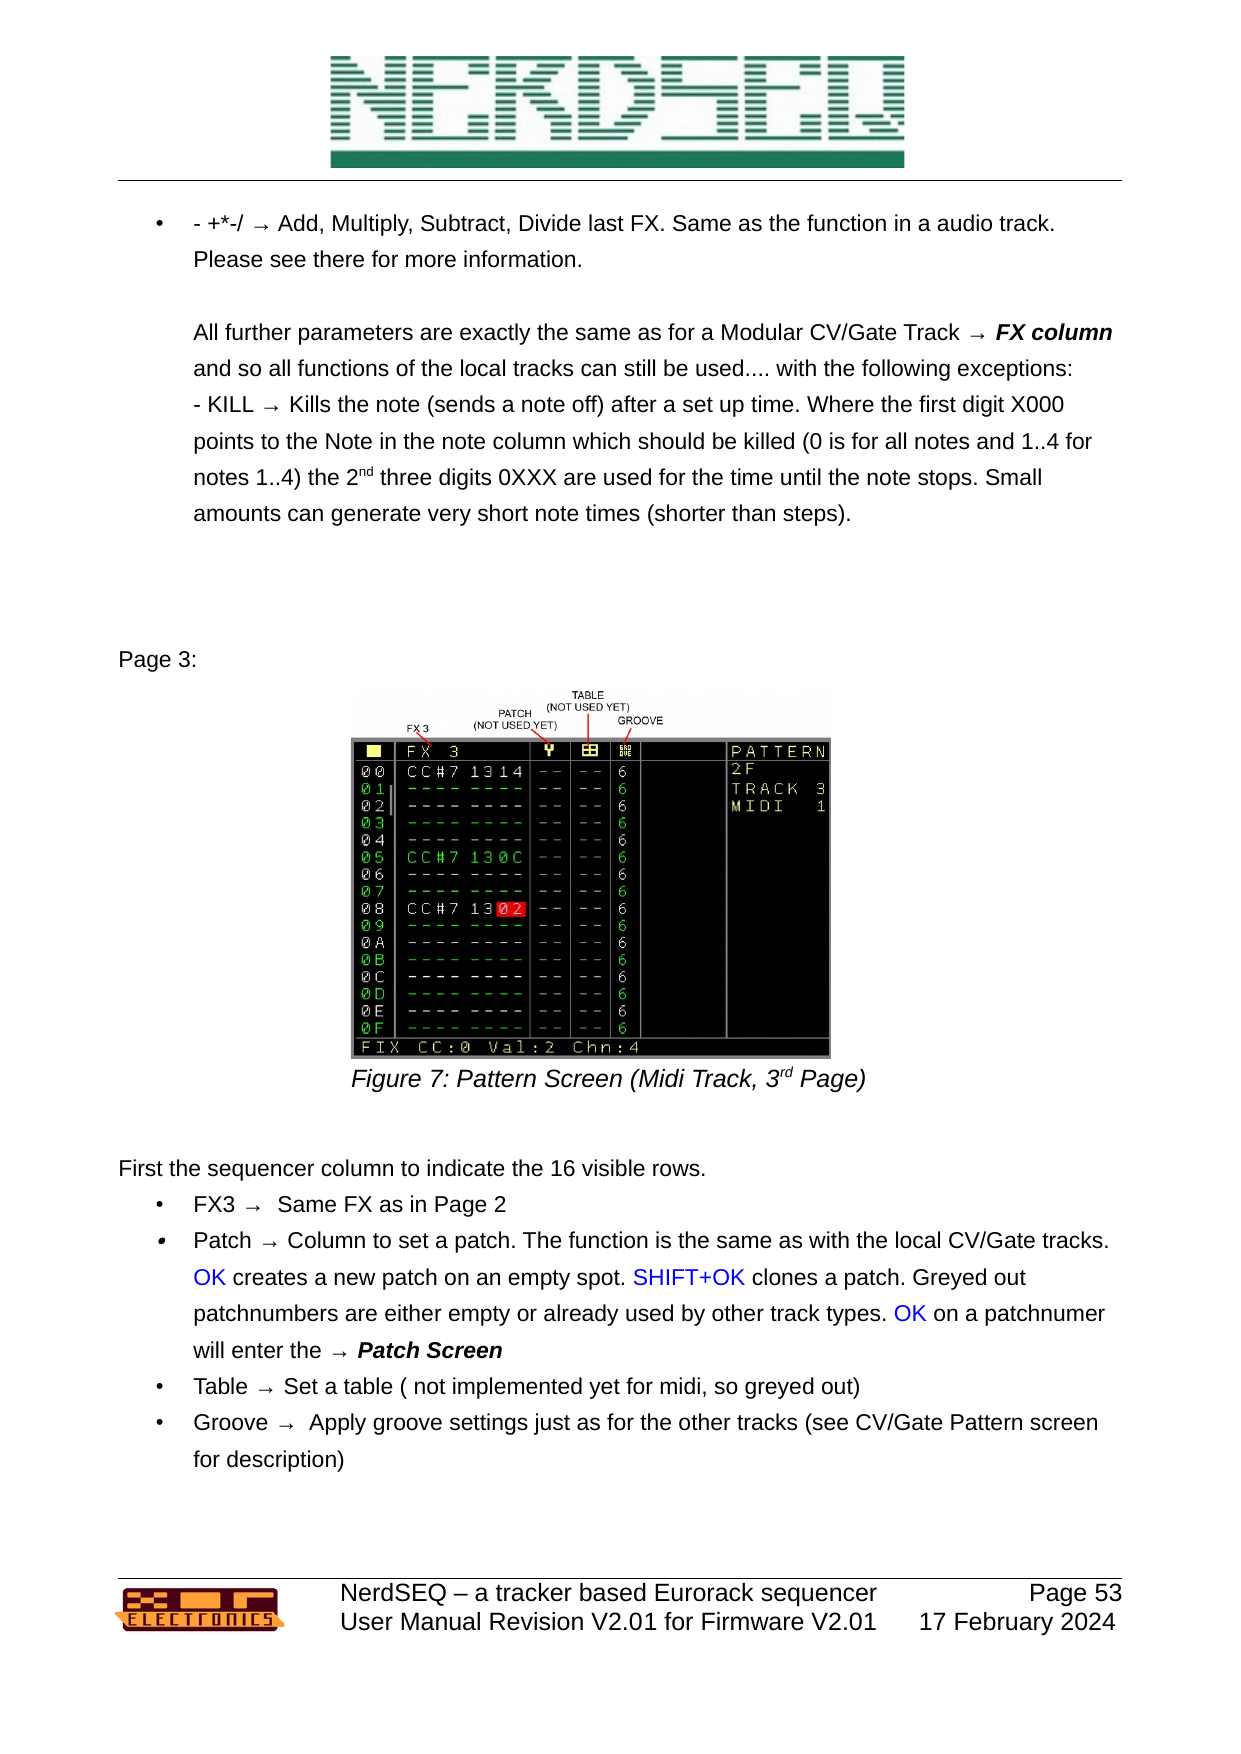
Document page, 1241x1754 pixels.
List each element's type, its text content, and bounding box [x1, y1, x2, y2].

list FX3 → Same FX as in Page 2 [156, 1191, 1122, 1217]
picture [350, 691, 831, 1059]
picture [115, 1584, 285, 1634]
list - KILL → Kills the note (sends a note off) after a set up time. Where the first digit X000 points to the Note in the note column which should be killed (0 is for all notes and 1..4 for notes 1..4) the 2nd three digits 0XXX are used for the time until the note stops. Small amounts can generate very short note times (shorter than steps). [156, 391, 1122, 527]
list Groove → Apply groove settings just as for the other tracks (see CV/Gate Pattern screen for description) [156, 1409, 1122, 1472]
list - +*-/ → Add, Multiply, Subtract, Divide last FX. Same as the function in a audio track. Please see there for more information. [156, 209, 1122, 272]
text First the sequencer column to indicate the 16 visible rows. [118, 1155, 1122, 1181]
list Table → Set a table ( not implemented yet for midi, so greyed out) [156, 1373, 1122, 1399]
list Patch → Column to set a patch. The function is the same as with the local CV/Gate tracks. OK creates a new patch on an empty spot. SHIFT+OK clones a patch. Greyed out patchnumbers are either empty or already used by other track types. OK on a patchnumer will enter the → Patch Screen [156, 1227, 1122, 1363]
text Page 3: [118, 646, 1122, 672]
picture [330, 56, 905, 168]
list All further parameters are exactly the same as for a Modular CV/Gate Track → FX column and so all functions of the local tracks can still be used.... with the following exceptions: [156, 319, 1122, 381]
text Figure 7: Pattern Screen (Midi Track, 3rd Page) [351, 1059, 884, 1092]
